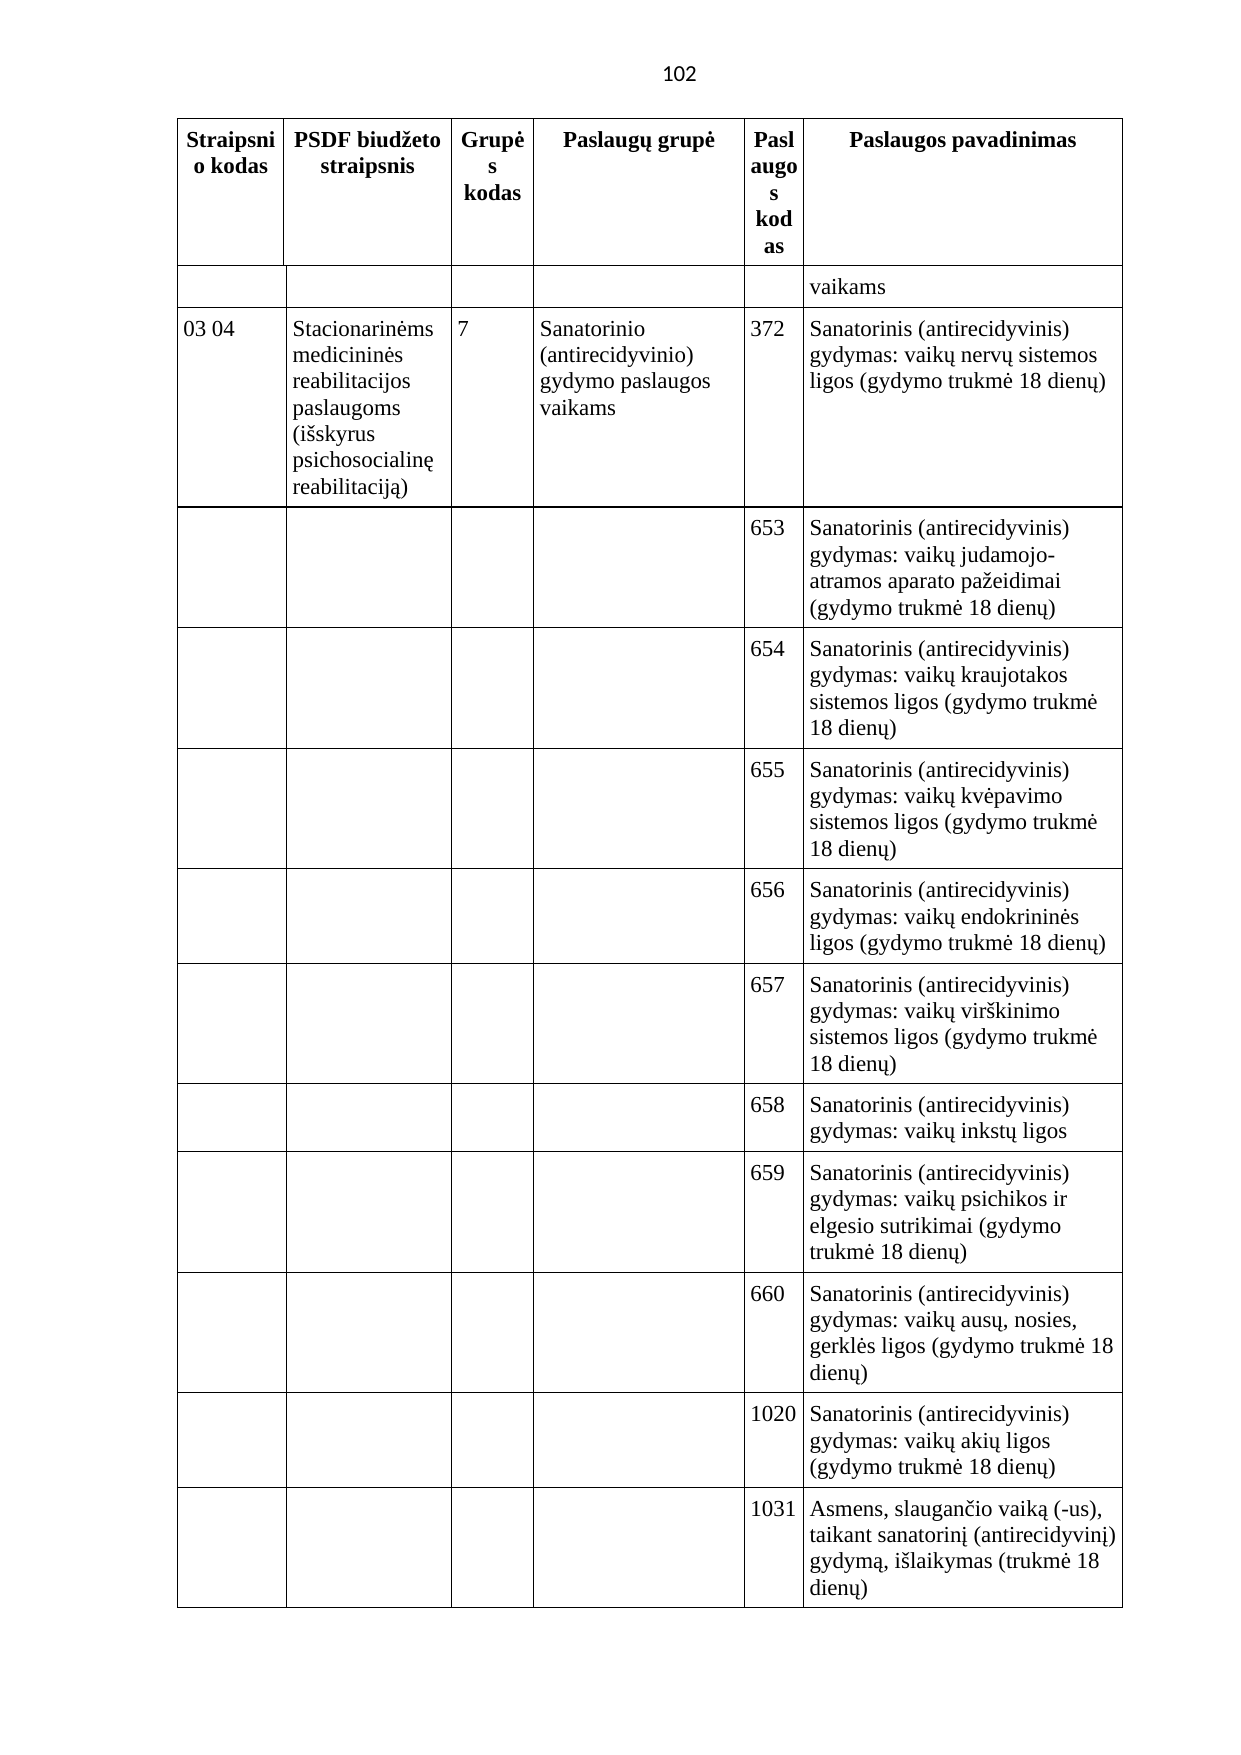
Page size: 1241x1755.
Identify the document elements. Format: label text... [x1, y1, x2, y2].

table_header PSDF biudžeto straipsnis [284, 119, 451, 265]
table_cell [178, 1273, 286, 1392]
table_cell [452, 508, 533, 627]
table_cell [178, 1488, 286, 1607]
table_cell 7 [452, 308, 533, 506]
table_cell [452, 628, 533, 748]
table_cell 1031 [745, 1488, 803, 1607]
table_cell Sanatorinis (antirecidyvinis) gydymas: vaikų judamojo-atramos aparato pažeidimai (gydymo trukmė 18 dienų) [804, 508, 1122, 627]
table_cell [287, 508, 451, 627]
table_cell 654 [745, 628, 803, 748]
table_cell Sanatorinis (antirecidyvinis) gydymas: vaikų ausų, nosies, gerklės ligos (gydymo trukmė 18 dienų) [804, 1273, 1122, 1392]
table_cell [534, 1273, 744, 1392]
table_cell [534, 508, 744, 627]
table_cell Stacionarinėms medicininės reabilitacijos paslaugoms (išskyrus psichosocialinę reabilitaciją) [287, 308, 451, 506]
table_cell [534, 1152, 744, 1272]
table_cell 1020 [745, 1393, 803, 1487]
table_cell Sanatorinis (antirecidyvinis) gydymas: vaikų nervų sistemos ligos (gydymo trukmė 18 dienų) [804, 308, 1122, 506]
table_cell [287, 1152, 451, 1272]
table_cell [178, 1084, 286, 1151]
table_cell [452, 964, 533, 1083]
table_cell [287, 1488, 451, 1607]
table_cell [178, 964, 286, 1083]
table_cell [534, 1393, 744, 1487]
table_header Paslaugos pavadinimas [804, 119, 1122, 265]
table_cell Sanatorinis (antirecidyvinis) gydymas: vaikų inkstų ligos [804, 1084, 1122, 1151]
table_cell 656 [745, 869, 803, 962]
table_cell [452, 1393, 533, 1487]
table_cell Sanatorinis (antirecidyvinis) gydymas: vaikų psichikos ir elgesio sutrikimai (gydymo trukmė 18 dienų) [804, 1152, 1122, 1272]
table_cell Sanatorinis (antirecidyvinis) gydymas: vaikų virškinimo sistemos ligos (gydymo trukmė 18 dienų) [804, 964, 1122, 1083]
table_cell 655 [745, 749, 803, 868]
table_header Grupės kodas [452, 119, 533, 265]
table_cell [534, 964, 744, 1083]
table_cell [178, 1152, 286, 1272]
table_cell [452, 1152, 533, 1272]
table_cell [178, 1393, 286, 1487]
table_cell 659 [745, 1152, 803, 1272]
table_cell [287, 1393, 451, 1487]
table_cell [452, 869, 533, 962]
table_cell Asmens, slaugančio vaiką (-us), taikant sanatorinį (antirecidyvinį) gydymą, išlaikymas (trukmė 18 dienų) [804, 1488, 1122, 1607]
table_cell [452, 1084, 533, 1151]
table_cell [534, 1084, 744, 1151]
table_cell [287, 749, 451, 868]
table_cell Sanatorinis (antirecidyvinis) gydymas: vaikų endokrininės ligos (gydymo trukmė 18 dienų) [804, 869, 1122, 962]
table_header Paslaugos kodas [745, 119, 803, 265]
table_cell [287, 1084, 451, 1151]
table_cell [452, 1273, 533, 1392]
table_cell 660 [745, 1273, 803, 1392]
table_cell [287, 1273, 451, 1392]
table_cell 372 [745, 308, 803, 506]
table_cell [534, 266, 744, 307]
table_cell 653 [745, 508, 803, 627]
table_cell 03 04 [178, 308, 286, 506]
table_cell Sanatorinio (antirecidyvinio) gydymo paslaugos vaikams [534, 308, 744, 506]
table_cell [178, 869, 286, 962]
table_cell Sanatorinis (antirecidyvinis) gydymas: vaikų kvėpavimo sistemos ligos (gydymo trukmė 18 dienų) [804, 749, 1122, 868]
table_cell [745, 266, 803, 307]
table_cell [534, 1488, 744, 1607]
table_cell [452, 1488, 533, 1607]
table_cell 657 [745, 964, 803, 1083]
table_cell [178, 508, 286, 627]
table_cell [178, 749, 286, 868]
table_cell [534, 749, 744, 868]
table_cell 658 [745, 1084, 803, 1151]
table_cell [178, 266, 286, 307]
table_cell [287, 266, 451, 307]
table_cell [534, 869, 744, 962]
table_cell [534, 628, 744, 748]
table_cell [287, 628, 451, 748]
table_cell Sanatorinis (antirecidyvinis) gydymas: vaikų akių ligos (gydymo trukmė 18 dienų) [804, 1393, 1122, 1487]
table_cell [287, 869, 451, 962]
table_cell vaikams [804, 266, 1122, 307]
table_header Paslaugų grupė [534, 119, 744, 265]
table_cell [452, 749, 533, 868]
table_cell Sanatorinis (antirecidyvinis) gydymas: vaikų kraujotakos sistemos ligos (gydymo trukmė 18 dienų) [804, 628, 1122, 748]
table_cell [287, 964, 451, 1083]
table_cell [178, 628, 286, 748]
table_cell [452, 266, 533, 307]
table_header Straipsnio kodas [178, 119, 283, 265]
